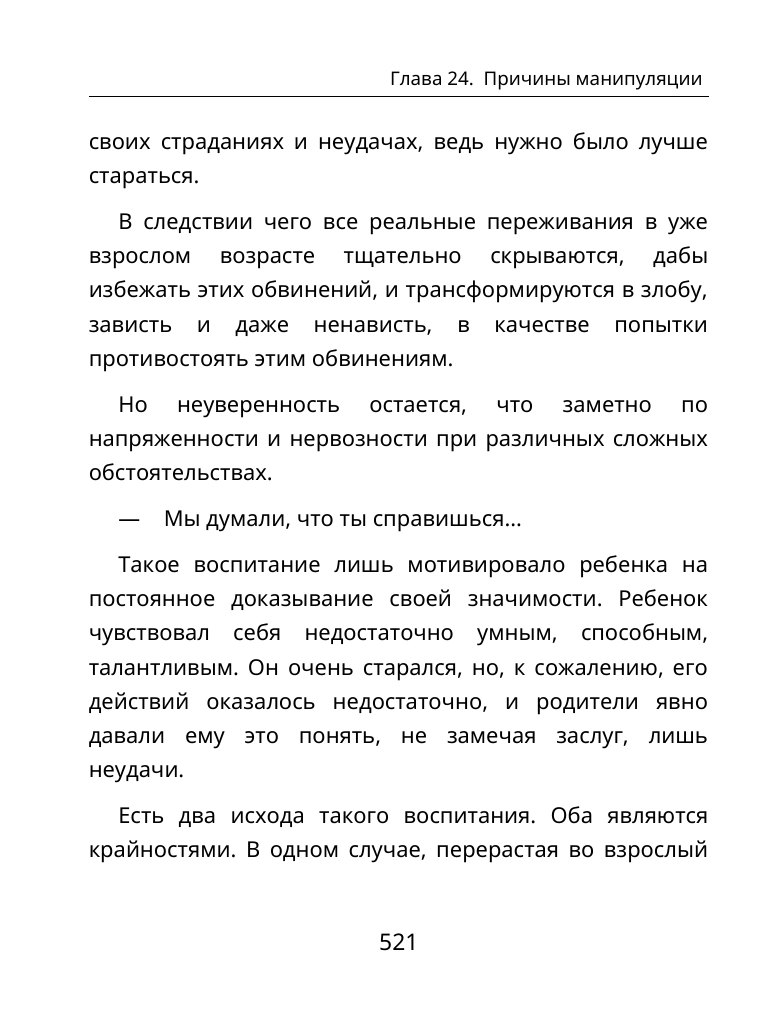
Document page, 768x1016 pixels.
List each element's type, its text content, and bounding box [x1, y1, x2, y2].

text Есть два исхода такого воспитания. Оба являются крайностями. В одном случае, перерастая во взрослый [88, 800, 709, 864]
list Мы думали, что ты справишься... [88, 503, 709, 533]
text Такое воспитание лишь мотивировало ребенка на постоянное доказывание своей значимости. Ребенок чувствовал себя недостаточно умным, способным, талантливым. Он очень старался, но, к сожалению, его действий оказалось недостаточно, и родители явно давали ему это понять, не замечая заслуг, лишь неудачи. [88, 549, 709, 784]
text В следствии чего все реальные переживания в уже взрослом возрасте тщательно скрываются, дабы избежать этих обвинений, и трансформируются в злобу, зависть и даже ненависть, в качестве попытки противостоять этим обвинениям. [88, 206, 709, 373]
text своих страданиях и неудачах, ведь нужно было лучше стараться. [88, 126, 709, 190]
text Но неуверенность остается, что заметно по напряженности и нервозности при различных сложных обстоятельствах. [88, 389, 709, 487]
